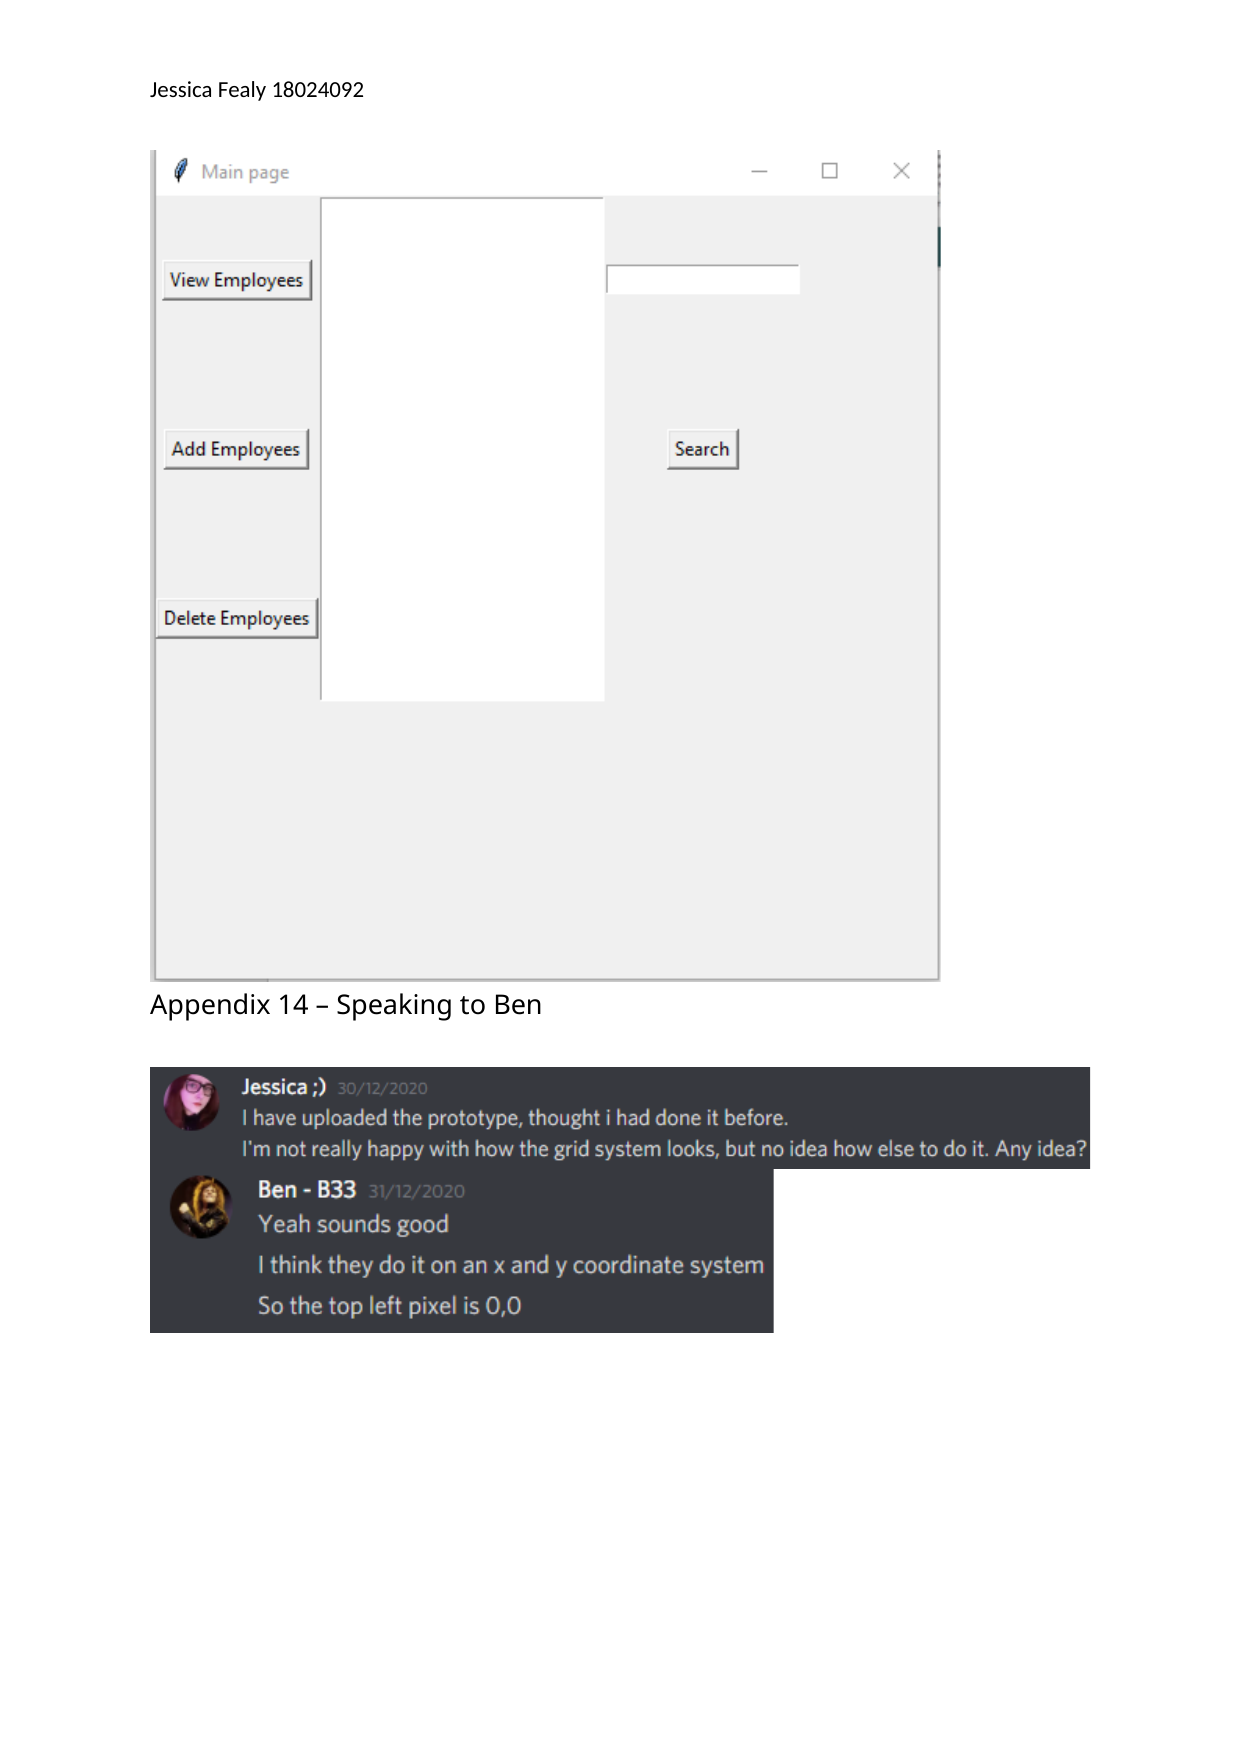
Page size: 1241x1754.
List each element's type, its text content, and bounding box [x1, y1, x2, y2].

subtitle Appendix 14 – Speaking to Ben [150, 986, 1090, 1022]
